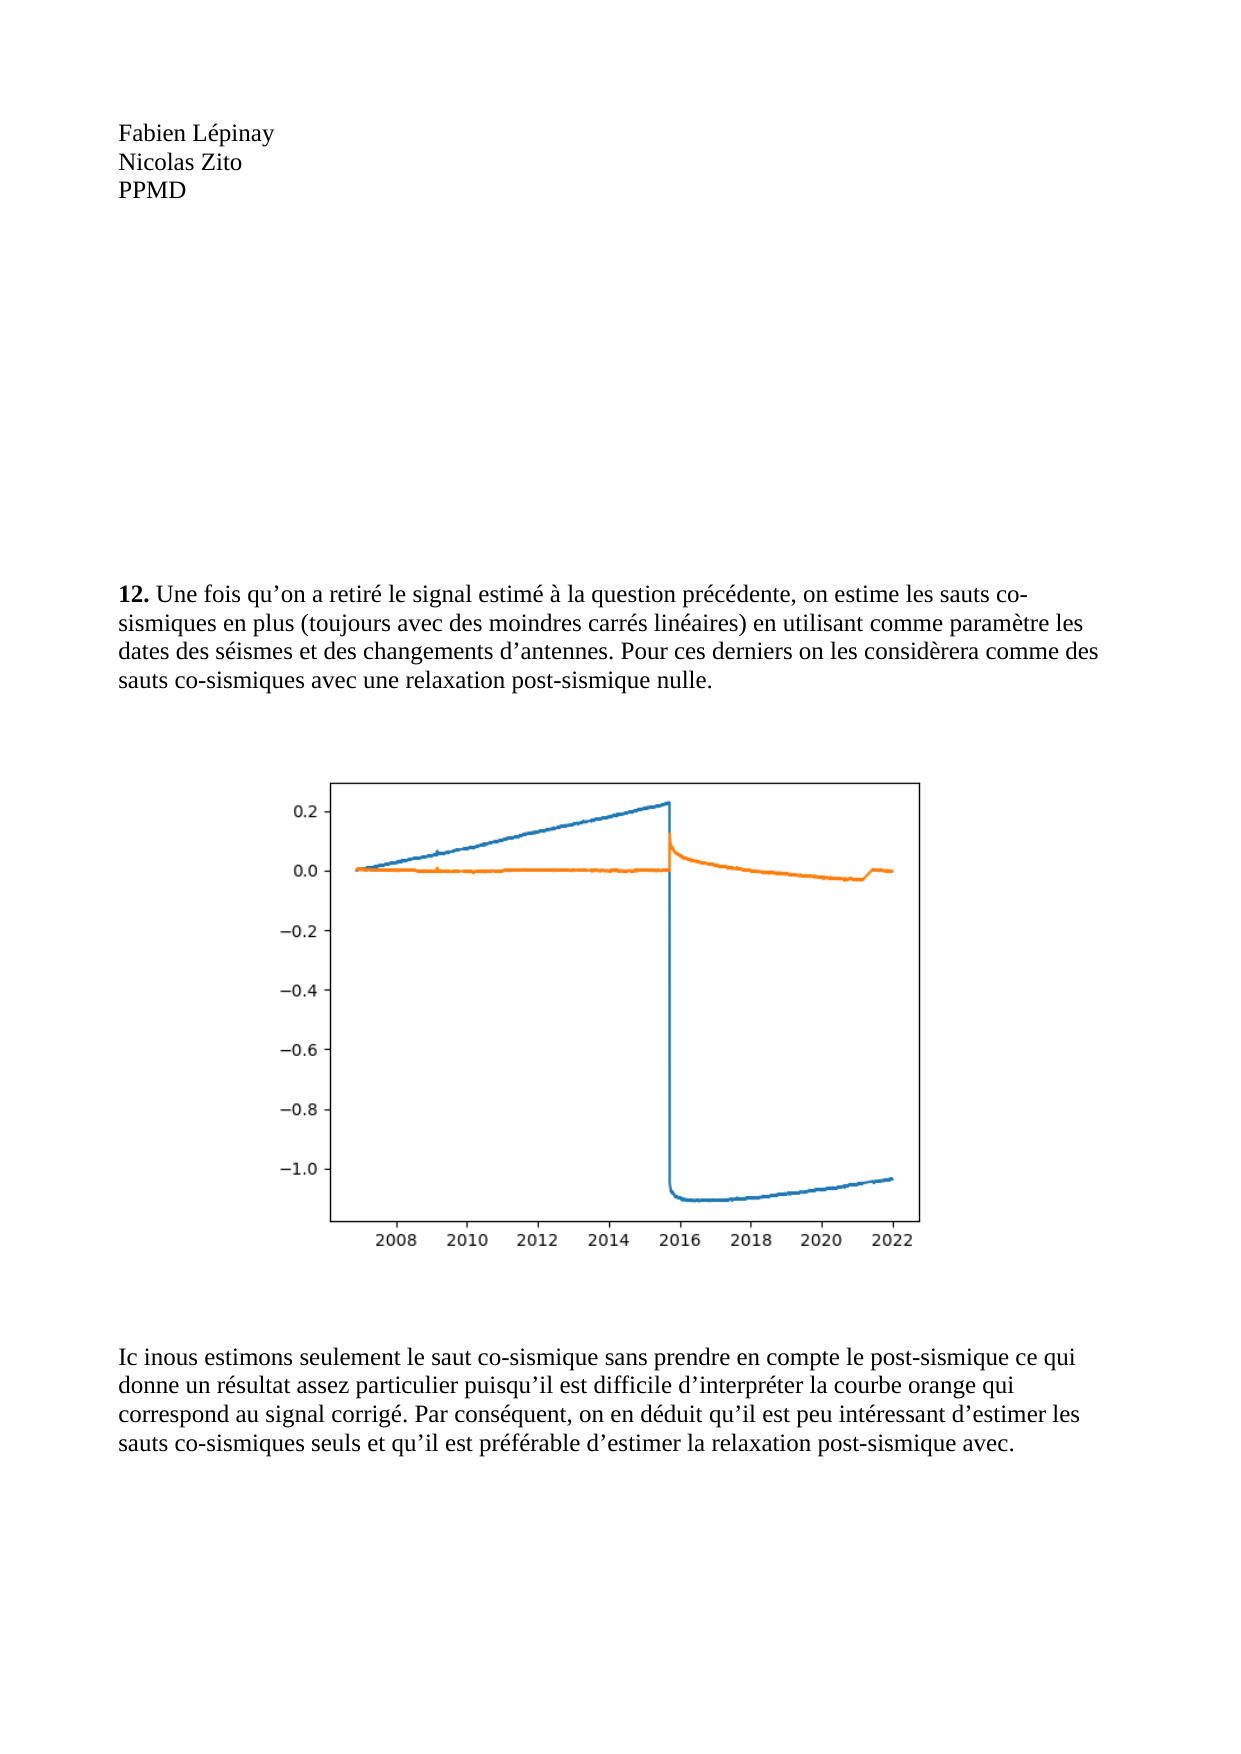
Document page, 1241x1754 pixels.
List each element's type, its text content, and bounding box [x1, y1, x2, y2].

text Ic inous estimons seulement le saut co-sismique sans prendre en compte le post-sismique ce qui donne un résultat assez particulier puisqu’il est difficile d’interpréter la courbe orange qui correspond au signal corrigé. Par conséquent, on en déduit qu’il est peu intéressant d’estimer les sauts co-sismiques seuls et qu’il est préférable d’estimer la relaxation post-sismique avec. [118, 1342, 1122, 1457]
text 12. Une fois qu’on a retiré le signal estimé à la question précédente, on estime les sauts co-sismiques en plus (toujours avec des moindres carrés linéaires) en utilisant comme paramètre les dates des séismes et des changements d’antennes. Pour ces derniers on les considèrera comme des sauts co-sismiques avec une relaxation post-sismique nulle. [118, 579, 1122, 694]
picture [236, 715, 995, 1284]
